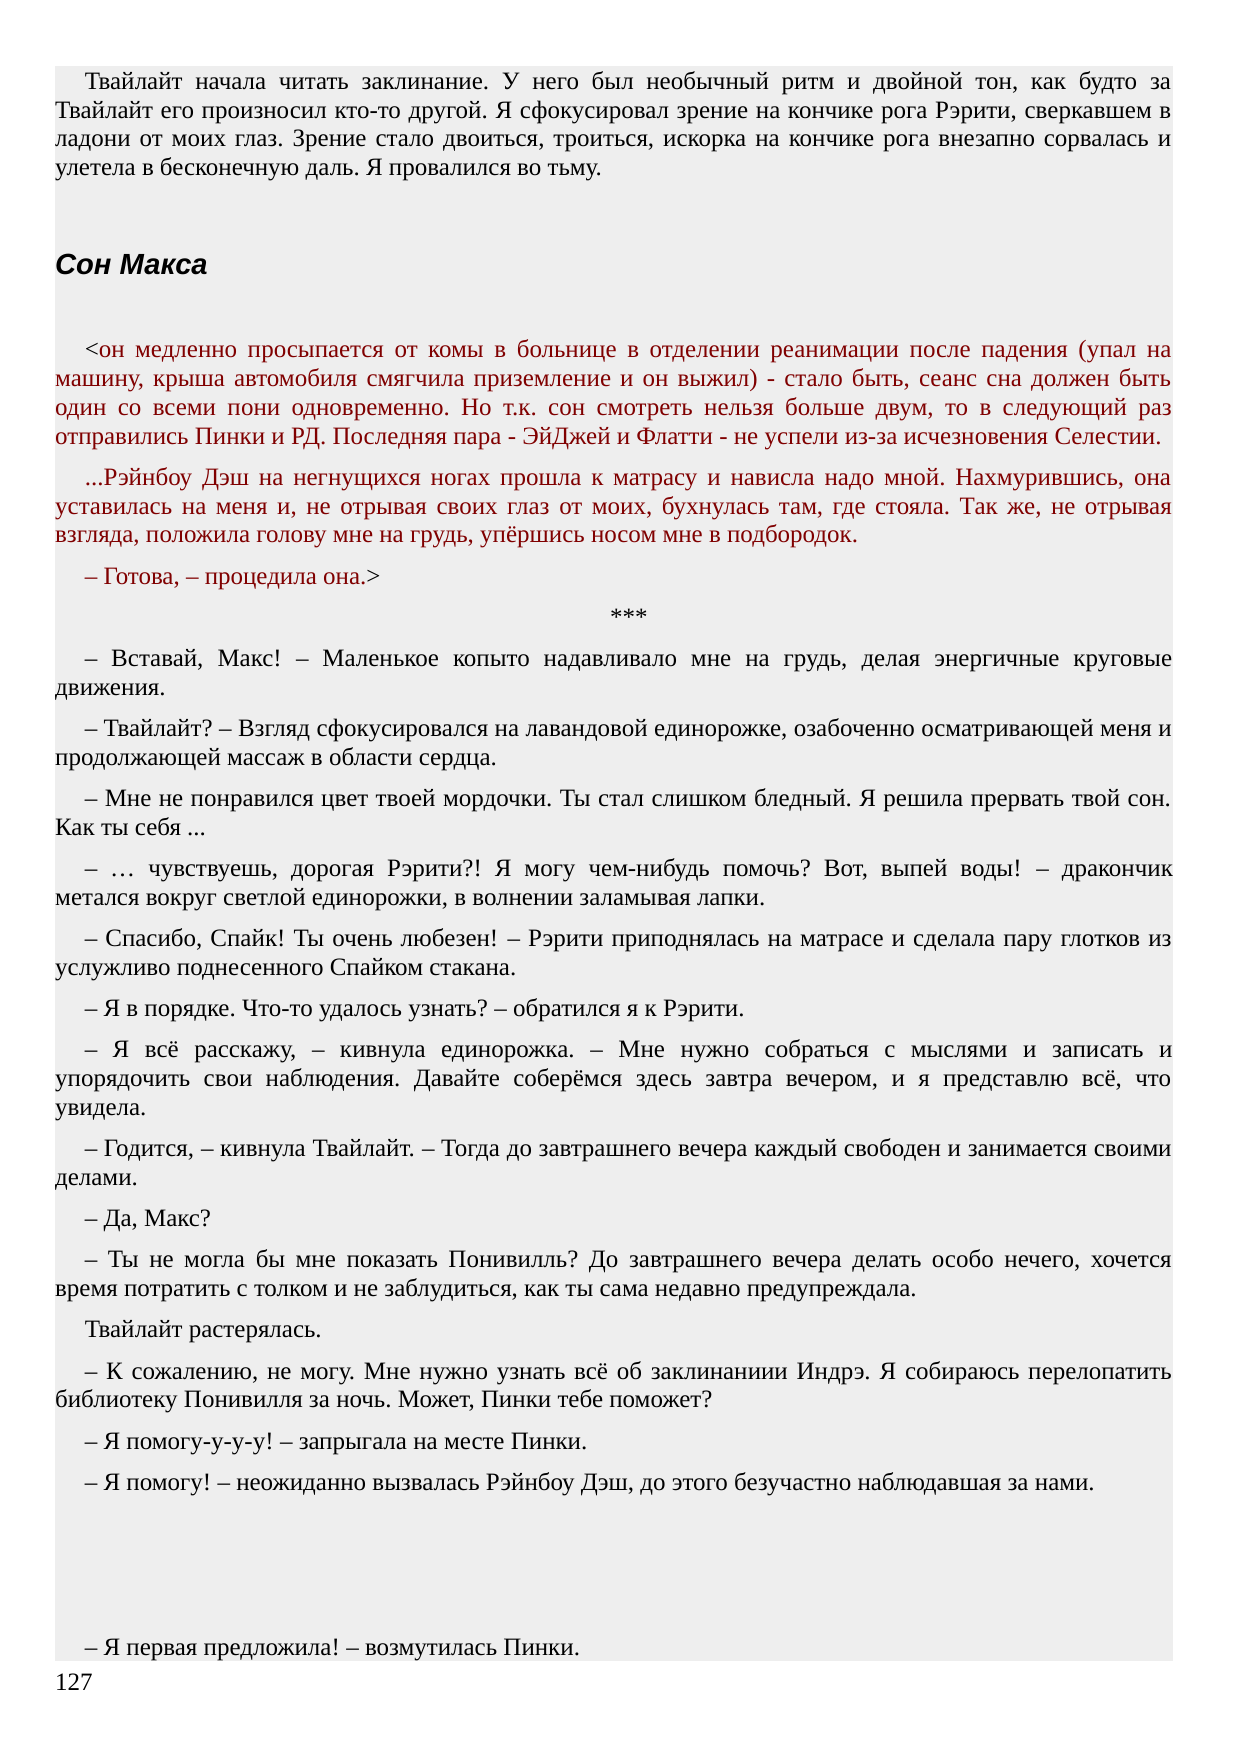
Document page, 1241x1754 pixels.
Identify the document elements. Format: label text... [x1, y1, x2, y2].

text Твайлайт растерялась. [55, 1314, 1173, 1343]
text <он медленно просыпается от комы в больнице в отделении реанимации после падения (упал на машину, крыша автомобиля смягчила приземление и он выжил) - стало быть, сеанс сна должен быть один со всеми пони одновременно. Но т.к. сон смотреть нельзя больше двум, то в следующий раз отправились Пинки и РД. Последняя пара - ЭйДжей и Флатти - не успели из-за исчезновения Селестии. [55, 334, 1173, 449]
text – Твайлайт? – Взгляд сфокусировался на лавандовой единорожке, озабоченно осматривающей меня и продолжающей массаж в области сердца. [55, 713, 1173, 771]
text – Готова, – процедила она.> [55, 561, 1173, 589]
text – Я всё расскажу, – кивнула единорожка. – Мне нужно собраться с мыслями и записать и упорядочить свои наблюдения. Давайте соберёмся здесь завтра вечером, и я представлю всё, что увидела. [55, 1034, 1173, 1121]
text *** [55, 602, 1173, 631]
text – Спасибо, Спайк! Ты очень любезен! – Рэрити приподнялась на матрасе и сделала пару глотков из услужливо поднесенного Спайком стакана. [55, 923, 1173, 981]
subtitle Сон Макса [55, 247, 1173, 281]
text – Да, Макс? [55, 1203, 1173, 1232]
text – Я в порядке. Что-то удалось узнать? – обратился я к Рэрити. [55, 993, 1173, 1022]
text – Годится, – кивнула Твайлайт. – Тогда до завтрашнего вечера каждый свободен и занимается своими делами. [55, 1133, 1173, 1191]
text – К сожалению, не могу. Мне нужно узнать всё об заклинаниии Индрэ. Я собираюсь перелопатить библиотеку Понивилля за ночь. Может, Пинки тебе поможет? [55, 1356, 1173, 1413]
text – Вставай, Макс! – Маленькое копыто надавливало мне на грудь, делая энергичные круговые движения. [55, 643, 1173, 701]
text ...Рэйнбоу Дэш на негнущихся ногах прошла к матрасу и нависла надо мной. Нахмурившись, она уставилась на меня и, не отрывая своих глаз от моих, бухнулась там, где стояла. Так же, не отрывая взгляда, положила голову мне на грудь, упёршись носом мне в подбородок. [55, 462, 1173, 548]
text – Мне не понравился цвет твоей мордочки. Ты стал слишком бледный. Я решила прервать твой сон. Как ты себя ... [55, 783, 1173, 841]
text Твайлайт начала читать заклинание. У него был необычный ритм и двойной тон, как будто за Твайлайт его произносил кто-то другой. Я сфокусировал зрение на кончике рога Рэрити, сверкавшем в ладони от моих глаз. Зрение стало двоиться, троиться, искорка на кончике рога внезапно сорвалась и улетела в бесконечную даль. Я провалился во тьму. [55, 66, 1173, 181]
text – Я первая предложила! – возмутилась Пинки. [55, 1632, 1173, 1661]
text – Я помогу-у-у-у! – запрыгала на месте Пинки. [55, 1426, 1173, 1454]
text – Я помогу! – неожиданно вызвалась Рэйнбоу Дэш, до этого безучастно наблюдавшая за нами. [55, 1467, 1173, 1496]
text – Ты не могла бы мне показать Понивилль? До завтрашнего вечера делать особо нечего, хочется время потратить с толком и не заблудиться, как ты сама недавно предупреждала. [55, 1244, 1173, 1302]
text – … чувствуешь, дорогая Рэрити?! Я могу чем-нибудь помочь? Вот, выпей воды! – дракончик метался вокруг светлой единорожки, в волнении заламывая лапки. [55, 853, 1173, 911]
